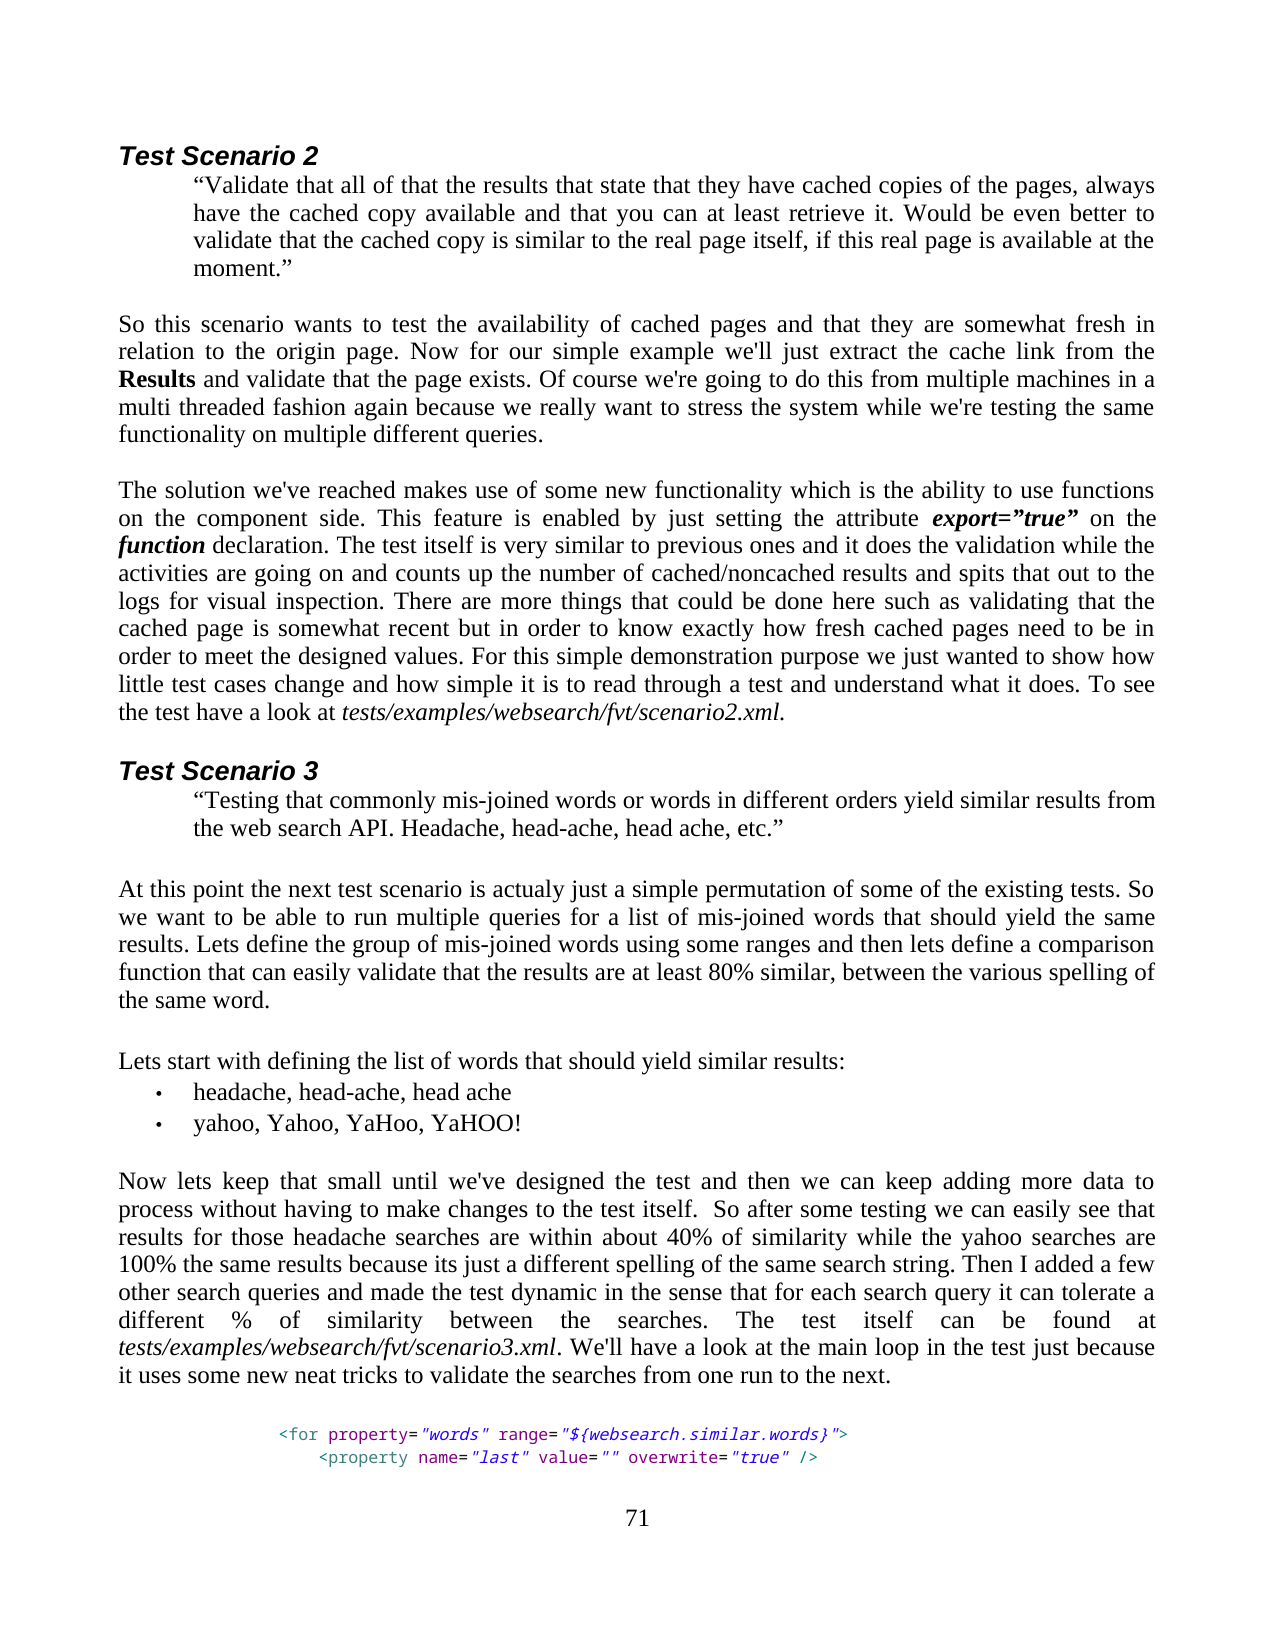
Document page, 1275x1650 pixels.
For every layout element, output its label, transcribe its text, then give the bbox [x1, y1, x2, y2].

subtitle Test Scenario 2 [118, 141, 1157, 171]
list “Validate that all of that the results that state that they have cached copies of the pages, always have the cached copy available and that you can at least retrieve it. Would be even better to validate that the cached copy is similar to the real page itself, if this real page is available at the moment.” [156, 171, 1157, 282]
list headache, head-ache, head ache [156, 1078, 1157, 1106]
text Now lets keep that small until we've designed the test and then we can keep adding more data to process without having to make changes to the test itself. So after some testing we can easily see that results for those headache searches are within about 40% of similarity while the yahoo searches are 100% the same results because its just a different spelling of the same search string. Then I added a few other search queries and made the test dynamic in the sense that for each search query it can tolerate a different % of similarity between the searches. The test itself can be found at tests/examples/websearch/fvt/scenario3.xml. We'll have a look at the main loop in the test just because it uses some new neat tricks to validate the searches from one run to the next. [118, 1167, 1157, 1389]
text The solution we've reached makes use of some new functionality which is the ability to use functions on the component side. This feature is enabled by just setting the attribute export=”true” on the function declaration. The test itself is very similar to previous ones and it does the validation while the activities are going on and counts up the number of cached/noncached results and spits that out to the logs for visual inspection. There are more things that could be done here such as validating that the cached page is somewhat recent but in order to know exactly how fresh cached pages need to be in order to meet the designed values. For this simple demonstration purpose we just wanted to show how little test cases change and how simple it is to read through a test and understand what it does. To see the test have a look at tests/examples/websearch/fvt/scenario2.xml. [118, 476, 1157, 725]
text So this scenario wants to test the availability of cached pages and that they are somewhat fresh in relation to the origin page. Now for our simple example we'll just extract the cache link from the Results and validate that the page exists. Of course we're going to do this from multiple machines in a multi threaded fashion again because we really want to stress the system while we're testing the same functionality on multiple different queries. [118, 310, 1157, 448]
subtitle Test Scenario 3 [118, 756, 1157, 786]
list yahoo, Yahoo, YaHoo, YaHOO! [156, 1109, 1157, 1137]
text At this point the next test scenario is actualy just a simple permutation of some of the existing tests. So we want to be able to run multiple queries for a list of mis-joined words that should yield the same results. Lets define the group of mis-joined words using some ranges and then lets define a comparison function that can easily validate that the results are at least 80% similar, between the various spelling of the same word. [118, 875, 1157, 1014]
text Lets start with defining the list of words that should yield similar results: [118, 1047, 1157, 1075]
list “Testing that commonly mis-joined words or words in different orders yield similar results from the web search API. Headache, head-ache, head ache, etc.” [156, 786, 1157, 841]
text <property name="last" value="" overwrite="true" /> [118, 1445, 1157, 1468]
text <for property="words" range="${websearch.similar.words}"> [118, 1423, 1157, 1445]
